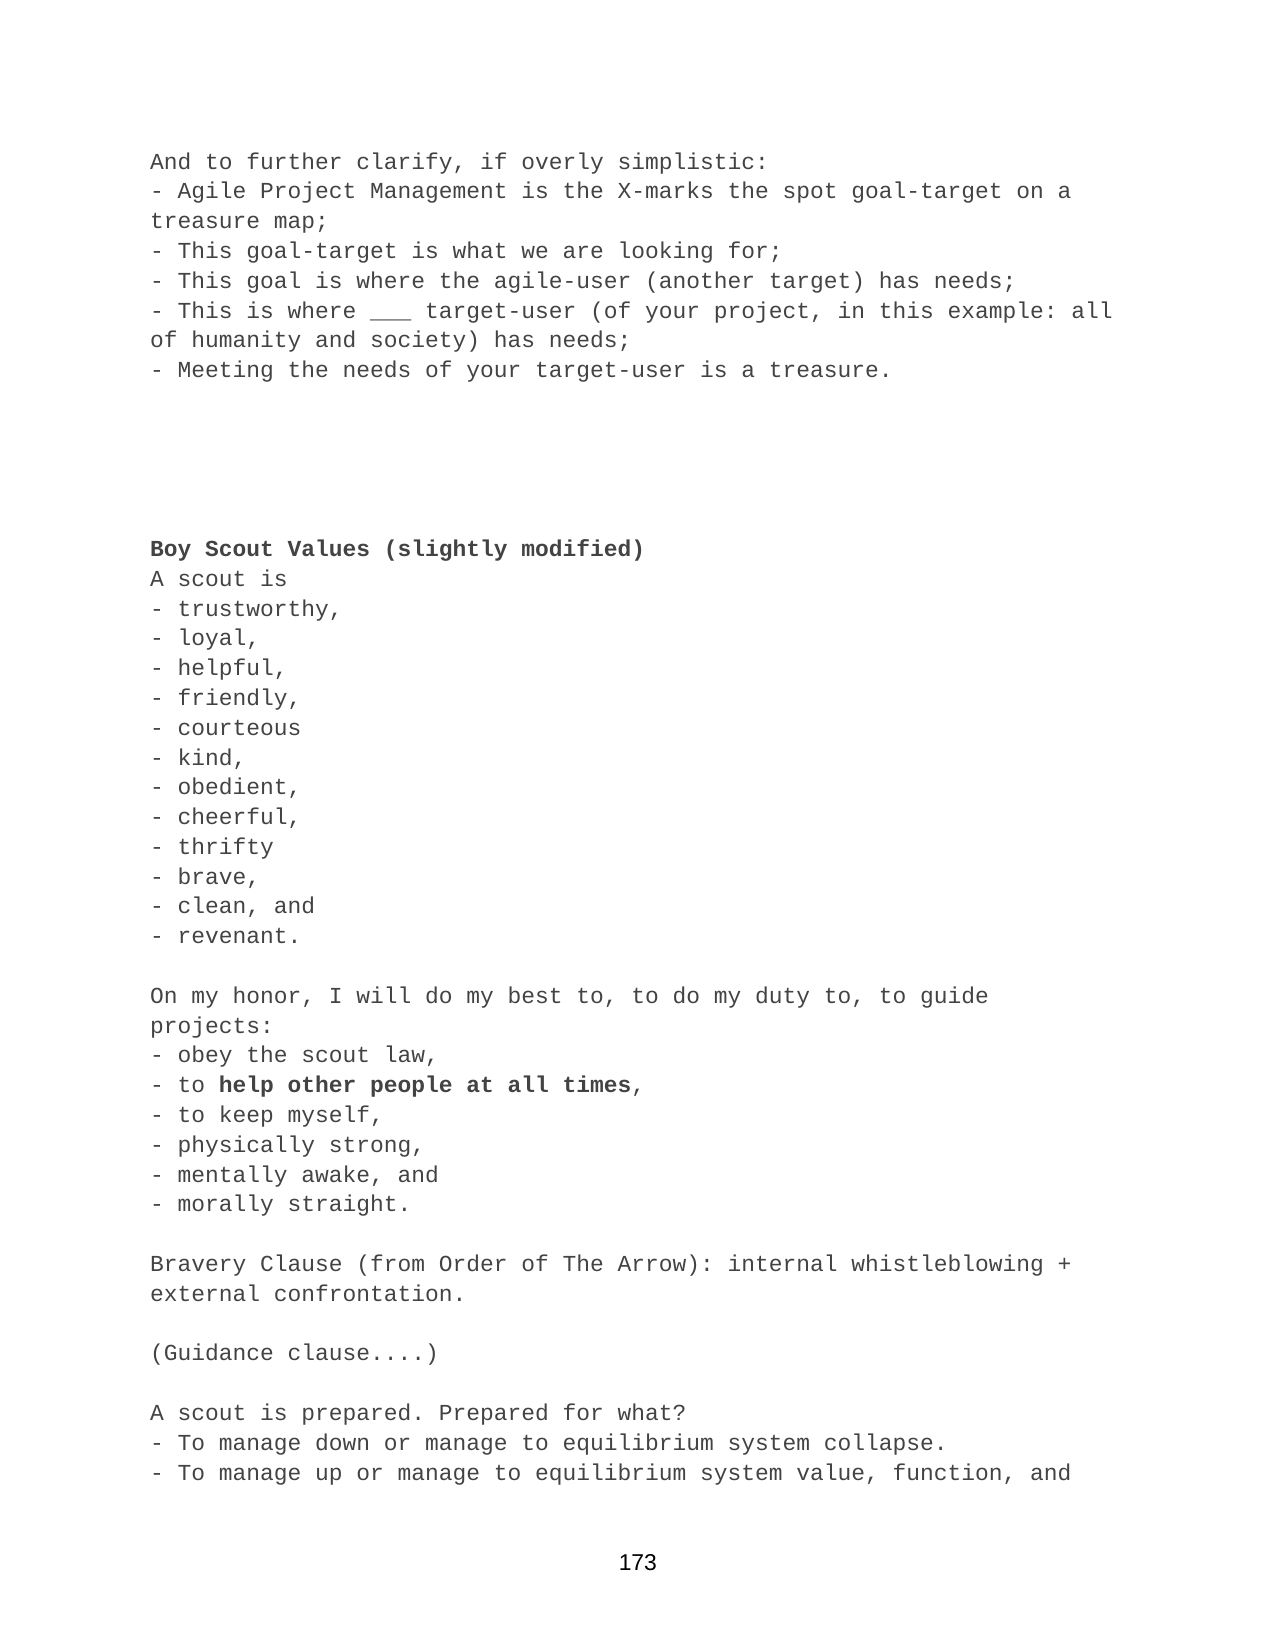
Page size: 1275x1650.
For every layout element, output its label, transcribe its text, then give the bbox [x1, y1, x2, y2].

text On my honor, I will do my best to, to do my duty to, to guide projects: [150, 984, 1125, 1040]
text - clean, and [150, 895, 1125, 921]
text A scout is [150, 567, 1125, 593]
text - courteous [150, 716, 1125, 742]
text - to keep myself, [150, 1103, 1125, 1129]
text - To manage down or manage to equilibrium system collapse. [150, 1431, 1125, 1457]
text Bravery Clause (from Order of The Arrow): internal whistleblowing + external confrontation. [150, 1252, 1125, 1308]
text - trustworthy, [150, 597, 1125, 623]
text - morally straight. [150, 1193, 1125, 1219]
text - This goal-target is what we are looking for; [150, 239, 1125, 265]
text Boy Scout Values (slightly modified) [150, 537, 1125, 563]
text A scout is prepared. Prepared for what? [150, 1401, 1125, 1427]
text - obedient, [150, 776, 1125, 802]
text - obey the scout law, [150, 1044, 1125, 1070]
text - revenant. [150, 924, 1125, 951]
text - physically strong, [150, 1133, 1125, 1159]
text - Meeting the needs of your target-user is a treasure. [150, 358, 1125, 384]
text - This is where ___ target-user (of your project, in this example: all of humanity and society) has needs; [150, 299, 1125, 355]
text - to help other people at all times, [150, 1073, 1125, 1099]
text - cheerful, [150, 805, 1125, 831]
text - kind, [150, 746, 1125, 772]
text (Guidance clause....) [150, 1342, 1125, 1368]
text - This goal is where the agile-user (another target) has needs; [150, 269, 1125, 295]
text - To manage up or manage to equilibrium system value, function, and [150, 1461, 1125, 1487]
text - loyal, [150, 627, 1125, 653]
text - brave, [150, 865, 1125, 891]
text - Agile Project Management is the X-marks the spot goal-target on a treasure map; [150, 180, 1125, 236]
text - friendly, [150, 686, 1125, 712]
text - thrifty [150, 835, 1125, 861]
text - helpful, [150, 656, 1125, 682]
text - mentally awake, and [150, 1163, 1125, 1189]
text And to further clarify, if overly simplistic: [150, 150, 1125, 176]
